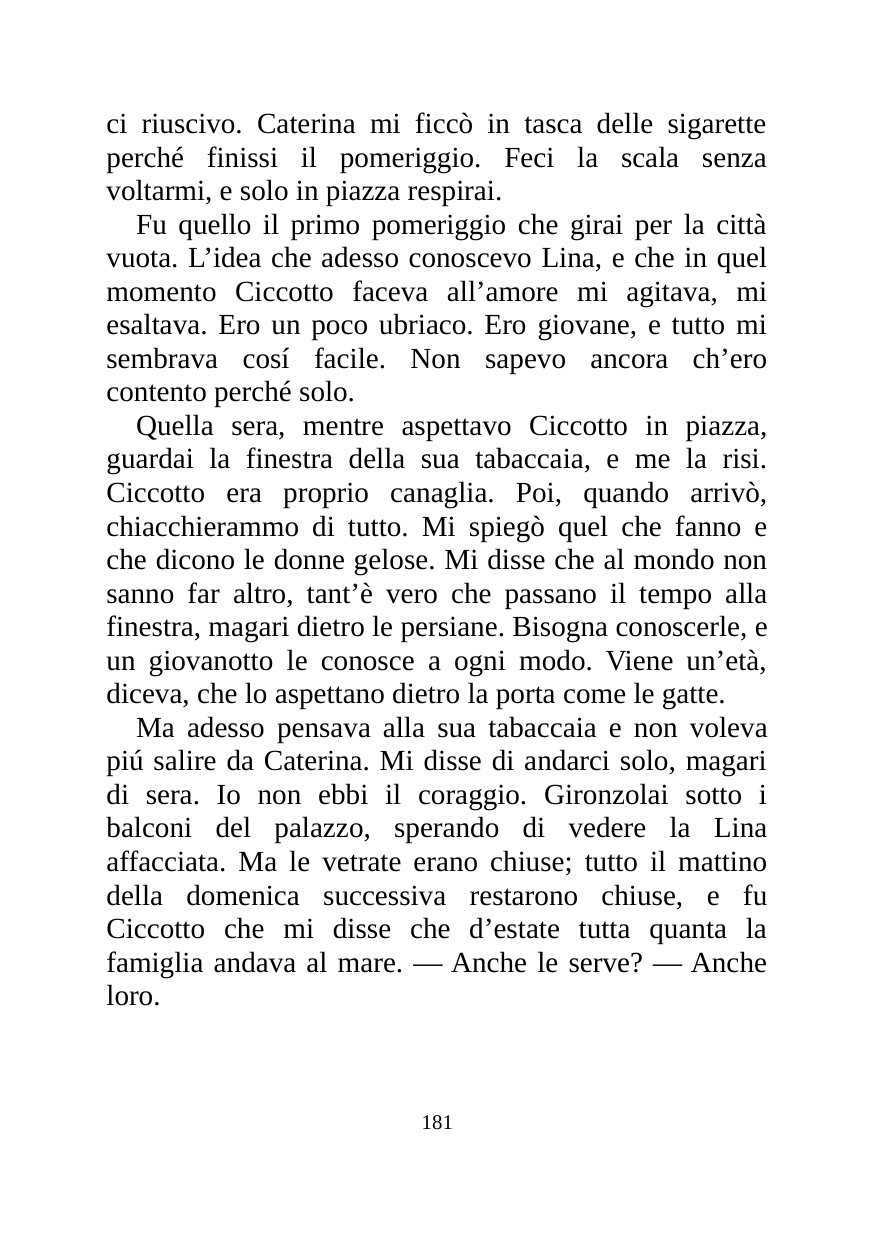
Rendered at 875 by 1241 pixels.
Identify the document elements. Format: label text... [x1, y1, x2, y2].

text ci riuscivo. Caterina mi ficcò in tasca delle sigarette perché finissi il pomeriggio. Feci la scala senza voltarmi, e solo in piazza respirai. [106, 106, 768, 207]
text Quella sera, mentre aspettavo Ciccotto in piazza, guardai la finestra della sua tabaccaia, e me la risi. Ciccotto era proprio canaglia. Poi, quando arrivò, chiacchierammo di tutto. Mi spiegò quel che fanno e che dicono le donne gelose. Mi disse che al mondo non sanno far altro, tant’è vero che passano il tempo alla finestra, magari dietro le persiane. Bisogna conoscerle, e un giovanotto le conosce a ogni modo. Viene un’età, diceva, che lo aspettano dietro la porta come le gatte. [106, 408, 768, 710]
text Fu quello il primo pomeriggio che girai per la città vuota. L’idea che adesso conoscevo Lina, e che in quel momento Ciccotto faceva all’amore mi agitava, mi esaltava. Ero un poco ubriaco. Ero giovane, e tutto mi sembrava cosí facile. Non sapevo ancora ch’ero contento perché solo. [106, 207, 768, 408]
text Ma adesso pensava alla sua tabaccaia e non voleva piú salire da Caterina. Mi disse di andarci solo, magari di sera. Io non ebbi il coraggio. Gironzolai sotto i balconi del palazzo, sperando di vedere la Lina affacciata. Ma le vetrate erano chiuse; tutto il mattino della domenica successiva restarono chiuse, e fu Ciccotto che mi disse che d’estate tutta quanta la famiglia andava al mare. — Anche le serve? — Anche loro. [106, 710, 768, 1012]
